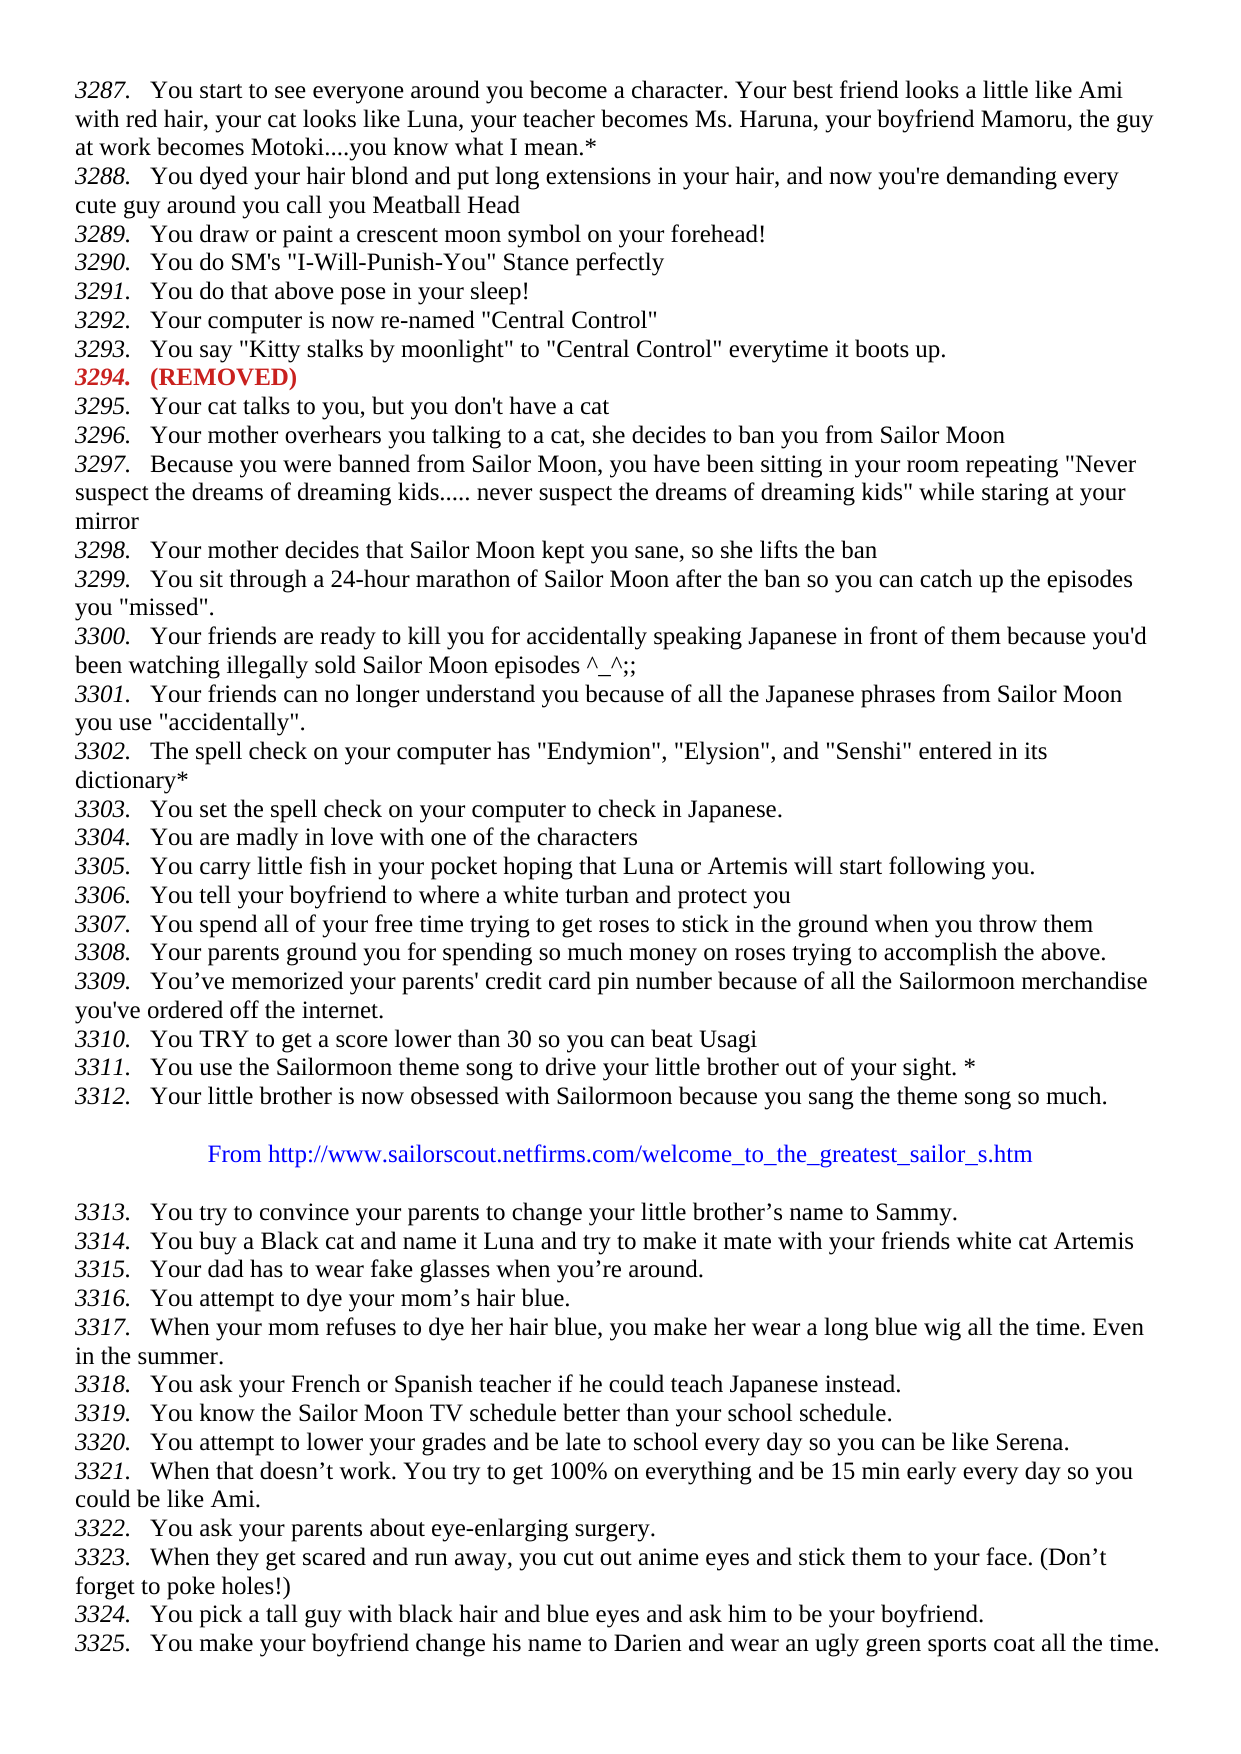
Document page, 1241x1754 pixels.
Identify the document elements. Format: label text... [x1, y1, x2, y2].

list Your mother overhears you talking to a cat, she decides to ban you from Sailor Moon [75, 420, 1165, 449]
list You’ve memorized your parents' credit card pin number because of all the Sailormoon merchandise you've ordered off the internet. [75, 966, 1165, 1024]
list You tell your boyfriend to where a white turban and protect you [75, 880, 1165, 909]
list You dyed your hair blond and put long extensions in your hair, and now you're demanding every cute guy around you call you Meatball Head [75, 161, 1165, 219]
list Your friends are ready to kill you for accidentally speaking Japanese in front of them because you'd been watching illegally sold Sailor Moon episodes ^_^;; [75, 621, 1165, 679]
list You TRY to get a score lower than 30 so you can beat Usagi [75, 1024, 1165, 1052]
list You buy a Black cat and name it Luna and try to make it mate with your friends white cat Artemis [75, 1226, 1165, 1254]
list You do that above pose in your sleep! [75, 276, 1165, 305]
list You ask your French or Spanish teacher if he could teach Japanese instead. [75, 1369, 1165, 1398]
list You start to see everyone around you become a character. Your best friend looks a little like Ami with red hair, your cat looks like Luna, your teacher becomes Ms. Haruna, your boyfriend Mamoru, the guy at work becomes Motoki....you know what I mean.* [75, 75, 1165, 161]
list You attempt to dye your mom’s hair blue. [75, 1283, 1165, 1312]
list When your mom refuses to dye her hair blue, you make her wear a long blue wig all the time. Even in the summer. [75, 1312, 1165, 1369]
list Your dad has to wear fake glasses when you’re around. [75, 1254, 1165, 1283]
list You spend all of your free time trying to get roses to stick in the ground when you throw them [75, 909, 1165, 937]
list When that doesn’t work. You try to get 100% on everything and be 15 min early every day so you could be like Ami. [75, 1456, 1165, 1513]
list You do SM's "I-Will-Punish-You" Stance perfectly [75, 247, 1165, 276]
list You know the Sailor Moon TV schedule better than your school schedule. [75, 1398, 1165, 1427]
list Because you were banned from Sailor Moon, you have been sitting in your room repeating "Never suspect the dreams of dreaming kids..... never suspect the dreams of dreaming kids" while staring at your mirror [75, 449, 1165, 535]
list You carry little fish in your pocket hoping that Luna or Artemis will start following you. [75, 851, 1165, 880]
list Your cat talks to you, but you don't have a cat [75, 391, 1165, 420]
list You set the spell check on your computer to check in Japanese. [75, 794, 1165, 822]
list When they get scared and run away, you cut out anime eyes and stick them to your face. (Don’t forget to poke holes!) [75, 1542, 1165, 1599]
list You attempt to lower your grades and be late to school every day so you can be like Serena. [75, 1427, 1165, 1456]
text From http://www.sailorscout.netfirms.com/welcome_to_the_greatest_sailor_s.htm [75, 1139, 1165, 1168]
list Your mother decides that Sailor Moon kept you sane, so she lifts the ban [75, 535, 1165, 564]
list You sit through a 24-hour marathon of Sailor Moon after the ban so you can catch up the episodes you "missed". [75, 564, 1165, 621]
list You draw or paint a crescent moon symbol on your forehead! [75, 219, 1165, 247]
list You use the Sailormoon theme song to drive your little brother out of your sight. * [75, 1052, 1165, 1081]
list You say "Kitty stalks by moonlight" to "Central Control" everytime it boots up. [75, 334, 1165, 362]
list (REMOVED) [75, 362, 1165, 391]
list The spell check on your computer has "Endymion", "Elysion", and "Senshi" entered in its dictionary* [75, 736, 1165, 794]
list You try to convince your parents to change your little brother’s name to Sammy. [75, 1197, 1165, 1226]
list You make your boyfriend change his name to Darien and wear an ugly green sports coat all the time. [75, 1628, 1165, 1657]
list You pick a tall guy with black hair and blue eyes and ask him to be your boyfriend. [75, 1599, 1165, 1628]
list You ask your parents about eye-enlarging surgery. [75, 1513, 1165, 1542]
list You are madly in love with one of the characters [75, 822, 1165, 851]
list Your friends can no longer understand you because of all the Japanese phrases from Sailor Moon you use "accidentally". [75, 679, 1165, 736]
list Your parents ground you for spending so much money on roses trying to accomplish the above. [75, 937, 1165, 966]
list Your little brother is now obsessed with Sailormoon because you sang the theme song so much. [75, 1081, 1165, 1110]
list Your computer is now re-named "Central Control" [75, 305, 1165, 334]
